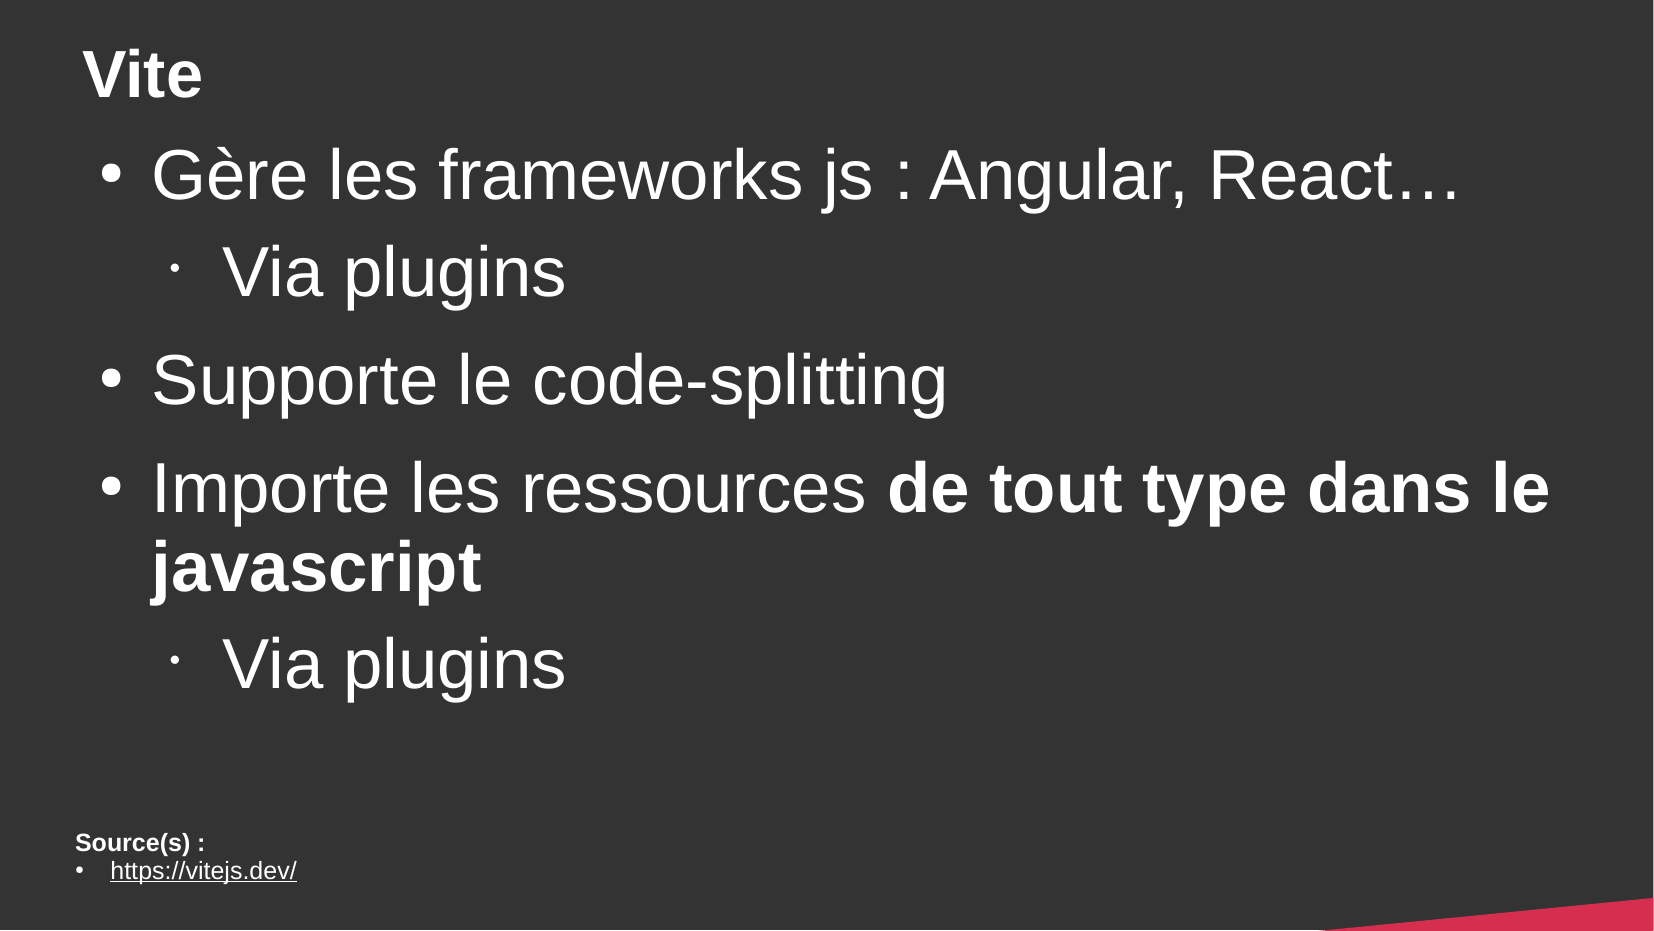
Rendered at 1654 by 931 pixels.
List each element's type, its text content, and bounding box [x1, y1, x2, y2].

text_box [1546, 897, 1654, 931]
list Gère les frameworks js : Angular, React… Via plugins Supporte le code-splitting Importe les ressources de tout type dans le javascript Via plugins [80, 135, 1619, 827]
title Vite [82, 37, 1571, 112]
text_box Source(s) : https://vitejs.dev/ [60, 821, 1546, 931]
